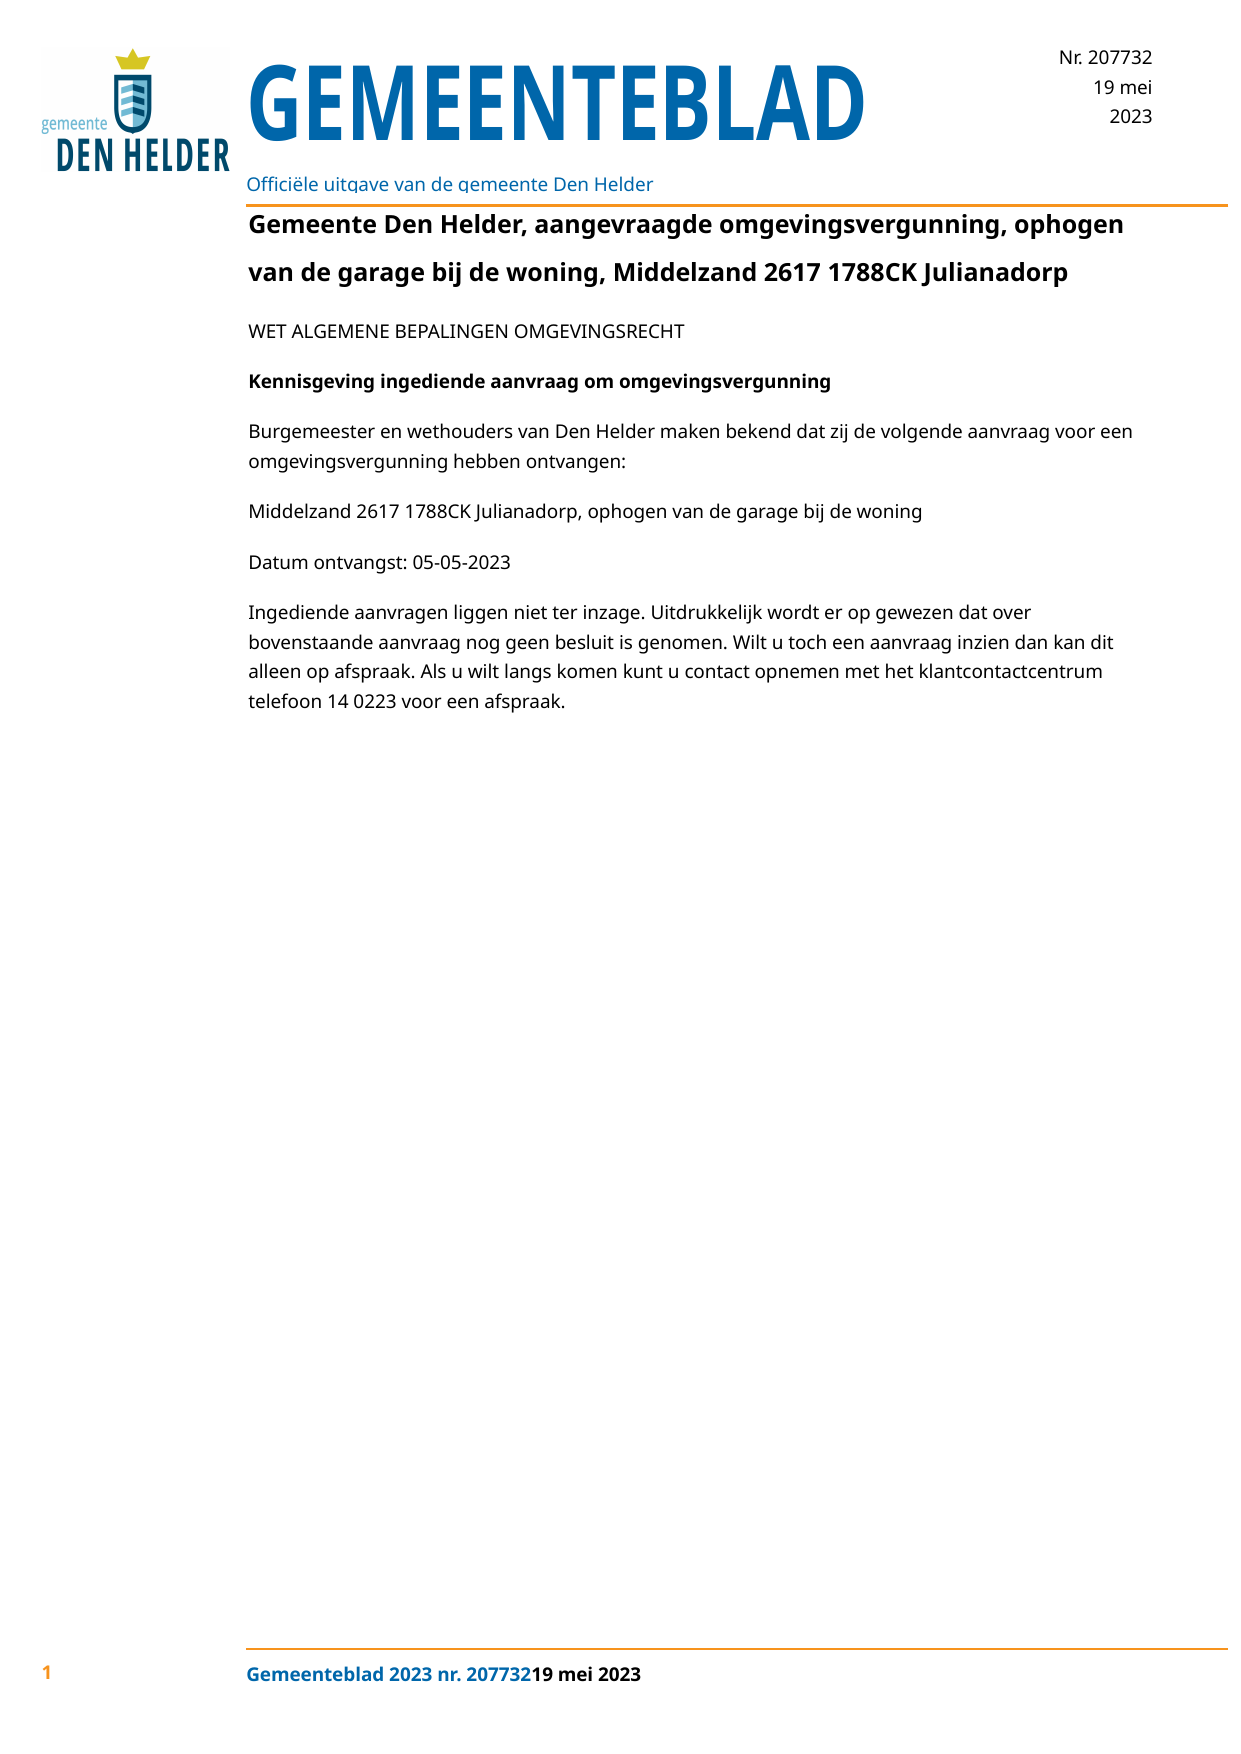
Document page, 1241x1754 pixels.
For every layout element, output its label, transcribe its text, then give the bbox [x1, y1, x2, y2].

text WET ALGEMENE BEPALINGEN OMGEVINGSRECHT [248, 318, 1152, 344]
text Gemeente Den Helder, aangevraagde omgevingsvergunning, ophogen van de garage bij de woning, Middelzand 2617 1788CK Julianadorp [248, 207, 1152, 288]
picture [41, 47, 231, 172]
text Burgemeester en wethouders van Den Helder maken bekend dat zij de volgende aanvraag voor een omgevingsvergunning hebben ontvangen: [248, 419, 1152, 474]
text Datum ontvangst: 05-05-2023 [248, 549, 1152, 575]
picture [100, 154, 106, 172]
picture [182, 144, 187, 165]
text Ingediende aanvragen liggen niet ter inzage. Uitdrukkelijk wordt er op gewezen dat over bovenstaande aanvraag nog geen besluit is genomen. Wilt u toch een aanvraag inzien dan kan dit alleen op afspraak. Als u wilt langs komen kunt u contact opnemen met het klantcontactcentrum telefoon 14 0223 voor een afspraak. [248, 599, 1152, 714]
picture [63, 144, 68, 165]
text Kennisgeving ingediende aanvraag om omgevingsvergunning [248, 368, 1152, 394]
picture [220, 160, 224, 172]
text Middelzand 2617 1788CK Julianadorp, ophogen van de garage bij de woning [248, 499, 1152, 524]
picture [130, 157, 135, 172]
